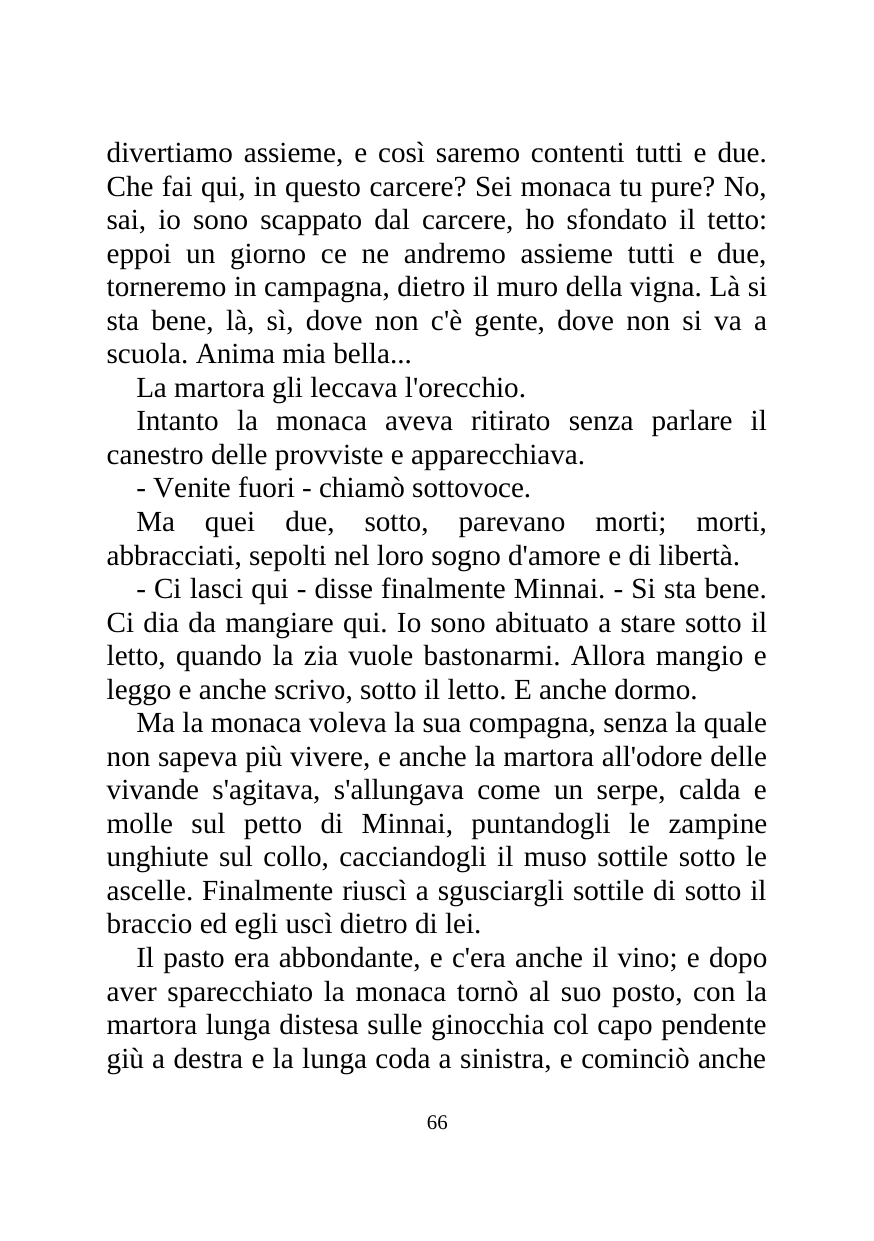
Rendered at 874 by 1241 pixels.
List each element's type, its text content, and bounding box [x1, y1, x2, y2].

text - Ci lasci qui - disse finalmente Minnai. - Si sta bene. Ci dia da mangiare qui. Io sono abituato a stare sotto il letto, quando la zia vuole bastonarmi. Allora mangio e leggo e anche scrivo, sotto il letto. E anche dormo. [106, 571, 768, 705]
text La martora gli leccava l'orecchio. [106, 370, 768, 403]
text Ma la monaca voleva la sua compagna, senza la quale non sapeva più vivere, e anche la martora all'odore delle vivande s'agitava, s'allungava come un serpe, calda e molle sul petto di Minnai, puntandogli le zampine unghiute sul collo, cacciandogli il muso sottile sotto le ascelle. Finalmente riuscì a sgusciargli sottile di sotto il braccio ed egli uscì dietro di lei. [106, 705, 768, 940]
text Intanto la monaca aveva ritirato senza parlare il canestro delle provviste e apparecchiava. [106, 403, 768, 471]
text divertiamo assieme, e così saremo contenti tutti e due. Che fai qui, in questo carcere? Sei monaca tu pure? No, sai, io sono scappato dal carcere, ho sfondato il tetto: eppoi un giorno ce ne andremo assieme tutti e due, torneremo in campagna, dietro il muro della vigna. Là si sta bene, là, sì, dove non c'è gente, dove non si va a scuola. Anima mia bella... [106, 135, 768, 370]
text - Venite fuori - chiamò sottovoce. [106, 471, 768, 504]
text Ma quei due, sotto, parevano morti; morti, abbracciati, sepolti nel loro sogno d'amore e di libertà. [106, 504, 768, 571]
text Il pasto era abbondante, e c'era anche il vino; e dopo aver sparecchiato la monaca tornò al suo posto, con la martora lunga distesa sulle ginocchia col capo pendente giù a destra e la lunga coda a sinistra, e cominciò anche [106, 940, 768, 1074]
